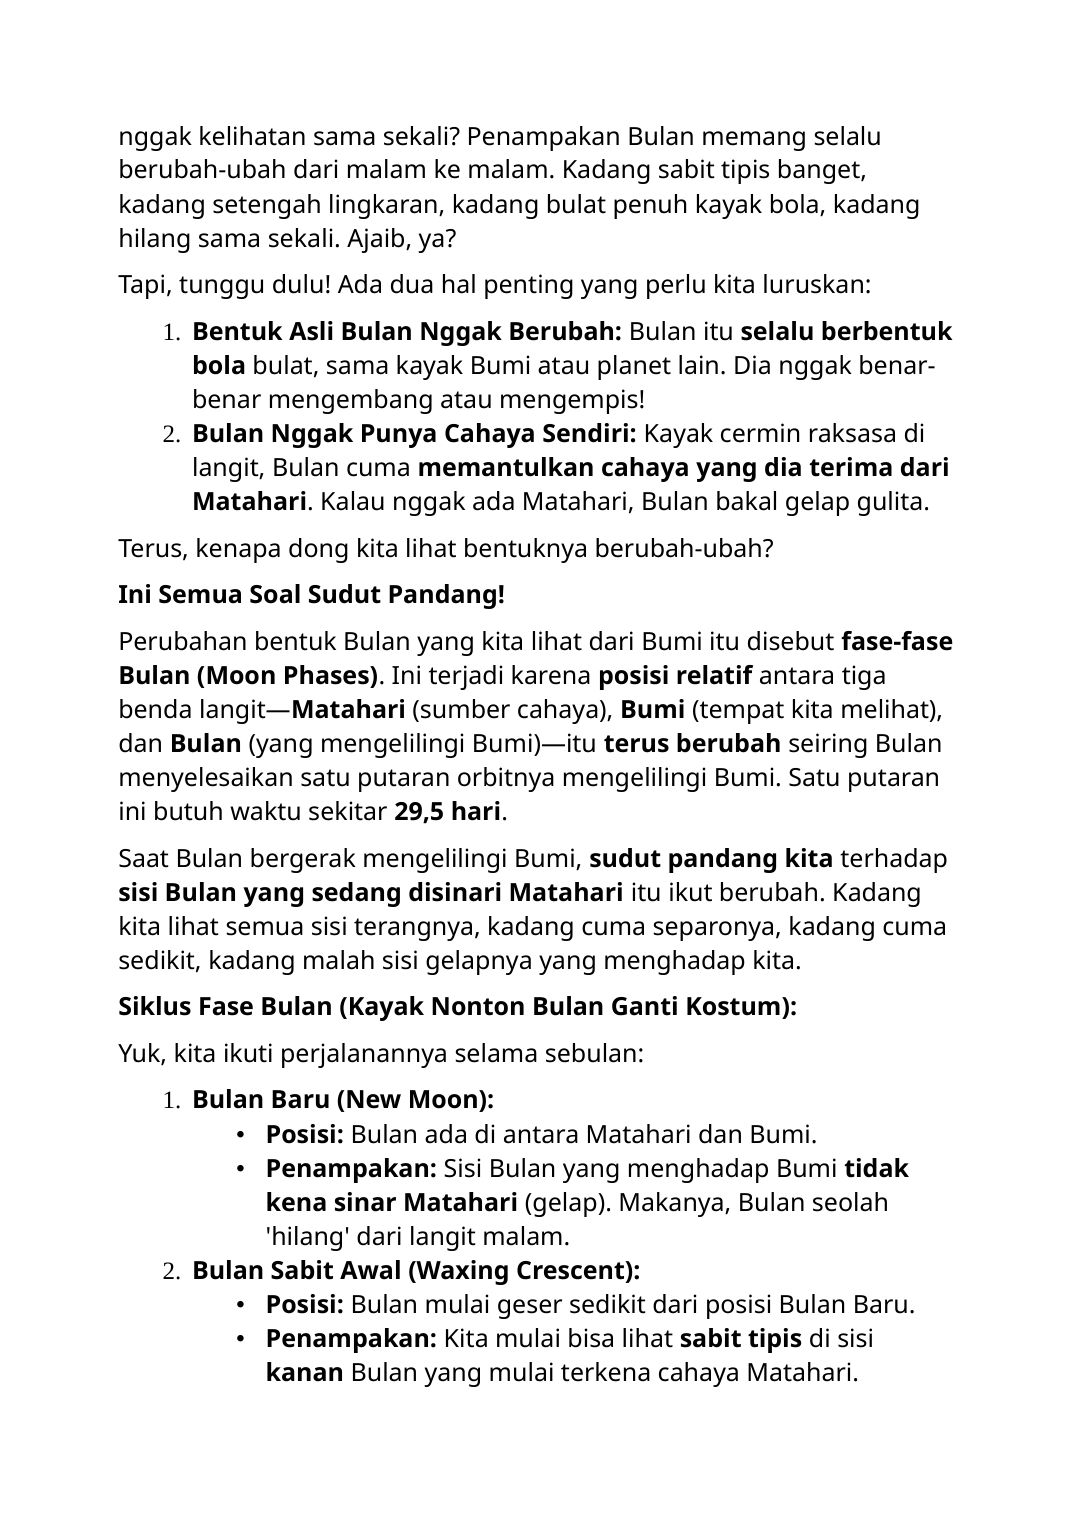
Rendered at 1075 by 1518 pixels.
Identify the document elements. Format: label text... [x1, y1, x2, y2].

text Perubahan bentuk Bulan yang kita lihat dari Bumi itu disebut fase-fase Bulan (Moon Phases). Ini terjadi karena posisi relatif antara tiga benda langit—Matahari (sumber cahaya), Bumi (tempat kita melihat), dan Bulan (yang mengelilingi Bumi)—itu terus berubah seiring Bulan menyelesaikan satu putaran orbitnya mengelilingi Bumi. Satu putaran ini butuh waktu sekitar 29,5 hari. [118, 623, 957, 828]
text Terus, kenapa dong kita lihat bentuknya berubah-ubah? [118, 530, 957, 564]
text Tapi, tunggu dulu! Ada dua hal penting yang perlu kita luruskan: [118, 267, 957, 301]
list Bulan Sabit Awal (Waxing Crescent): [162, 1252, 957, 1287]
list Bentuk Asli Bulan Nggak Berubah: Bulan itu selalu berbentuk bola bulat, sama kayak Bumi atau planet lain. Dia nggak benar-benar mengembang atau mengempis! [162, 313, 957, 416]
list Penampakan: Kita mulai bisa lihat sabit tipis di sisi kanan Bulan yang mulai terkena cahaya Matahari. [236, 1321, 957, 1389]
list Posisi: Bulan mulai geser sedikit dari posisi Bulan Baru. [236, 1287, 957, 1321]
text Yuk, kita ikuti perjalanannya selama sebulan: [118, 1036, 957, 1070]
list Bulan Baru (New Moon): [162, 1082, 957, 1116]
list Bulan Nggak Punya Cahaya Sendiri: Kayak cermin raksasa di langit, Bulan cuma memantulkan cahaya yang dia terima dari Matahari. Kalau nggak ada Matahari, Bulan bakal gelap gulita. [162, 416, 957, 518]
text Saat Bulan bergerak mengelilingi Bumi, sudut pandang kita terhadap sisi Bulan yang sedang disinari Matahari itu ikut berubah. Kadang kita lihat semua sisi terangnya, kadang cuma separonya, kadang cuma sedikit, kadang malah sisi gelapnya yang menghadap kita. [118, 840, 957, 977]
text Siklus Fase Bulan (Kayak Nonton Bulan Ganti Kostum): [118, 989, 957, 1023]
list Posisi: Bulan ada di antara Matahari dan Bumi. [236, 1116, 957, 1150]
text Ini Semua Soal Sudut Pandang! [118, 577, 957, 611]
list Penampakan: Sisi Bulan yang menghadap Bumi tidak kena sinar Matahari (gelap). Makanya, Bulan seolah 'hilang' dari langit malam. [236, 1150, 957, 1252]
text nggak kelihatan sama sekali? Penampakan Bulan memang selalu berubah-ubah dari malam ke malam. Kadang sabit tipis banget, kadang setengah lingkaran, kadang bulat penuh kayak bola, kadang hilang sama sekali. Ajaib, ya? [118, 118, 957, 254]
